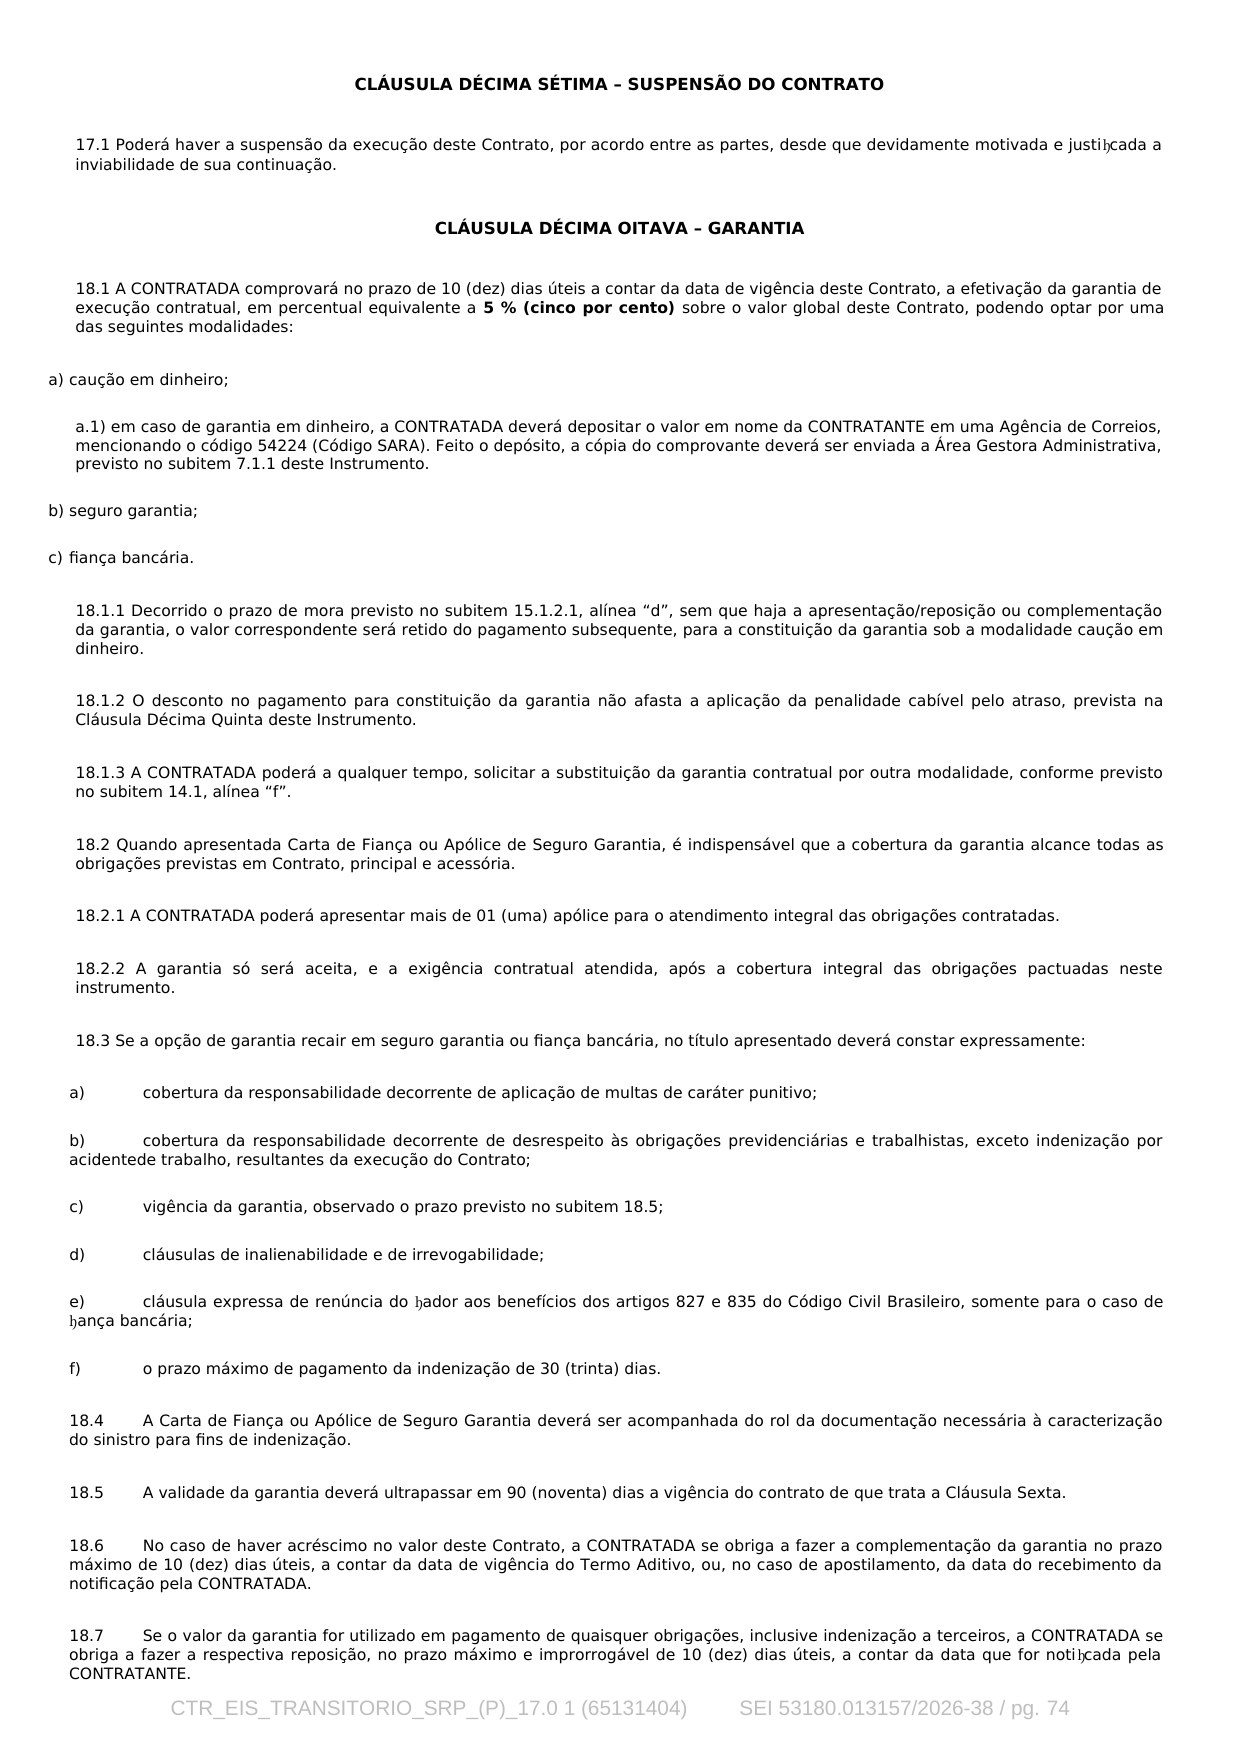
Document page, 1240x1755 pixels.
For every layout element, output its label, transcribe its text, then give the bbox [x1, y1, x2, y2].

text 18.3 Se a opção de garantia recair em seguro garantia ou fiança bancária, no título apresentado deverá constar expressamente: [75, 1032, 1165, 1050]
list caução em dinheiro; [48, 371, 1165, 389]
text 18.2.1 A CONTRATADA poderá apresentar mais de 01 (uma) apólice para o atendimento integral das obrigações contratadas. [75, 907, 1165, 926]
list seguro garantia; [48, 502, 1165, 520]
list A Carta de Fiança ou Apólice de Seguro Garantia deverá ser acompanhada do rol da documentação necessária à caracterização do sinistro para fins de indenização. [69, 1412, 1165, 1449]
text 18.1.1 Decorrido o prazo de mora previsto no subitem 15.1.2.1, alínea “d”, sem que haja a apresentação/reposição ou complementação da garantia, o valor correspondente será retido do pagamento subsequente, para a constituição da garantia sob a modalidade caução em dinheiro. [75, 602, 1165, 658]
text 17.1 Poderá haver a suspensão da execução deste Contrato, por acordo entre as partes, desde que devidamente motivada e justicada a inviabilidade de sua continuação. [75, 136, 1165, 174]
text 18.2.2 A garantia só será aceita, e a exigência contratual atendida, após a cobertura integral das obrigações pactuadas neste instrumento. [75, 960, 1165, 997]
text 18.1 A CONTRATADA comprovará no prazo de 10 (dez) dias úteis a contar da data de vigência deste Contrato, a efetivação da garantia de execução contratual, em percentual equivalente a 5 % (cinco por cento) sobre o valor global deste Contrato, podendo optar por uma das seguintes modalidades: [75, 280, 1165, 336]
subtitle CLÁUSULA DÉCIMA OITAVA – GARANTIA [70, 218, 1169, 238]
text 18.1.3 A CONTRATADA poderá a qualquer tempo, solicitar a substituição da garantia contratual por outra modalidade, conforme previsto no subitem 14.1, alínea “f”. [75, 764, 1165, 801]
list cláusula expressa de renúncia do ador aos benefícios dos artigos 827 e 835 do Código Civil Brasileiro, somente para o caso de ança bancária; [69, 1293, 1165, 1330]
list cobertura da responsabilidade decorrente de desrespeito às obrigações previdenciárias e trabalhistas, exceto indenização por acidentede trabalho, resultantes da execução do Contrato; [69, 1132, 1165, 1169]
text 18.2 Quando apresentada Carta de Fiança ou Apólice de Seguro Garantia, é indispensável que a cobertura da garantia alcance todas as obrigações previstas em Contrato, principal e acessória. [75, 836, 1165, 873]
list Se o valor da garantia for utilizado em pagamento de quaisquer obrigações, inclusive indenização a terceiros, a CONTRATADA se obriga a fazer a respectiva reposição, no prazo máximo e improrrogável de 10 (dez) dias úteis, a contar da data que for noticada pela CONTRATANTE. [69, 1627, 1165, 1683]
text a.1) em caso de garantia em dinheiro, a CONTRATADA deverá depositar o valor em nome da CONTRATANTE em uma Agência de Correios, mencionando o código 54224 (Código SARA). Feito o depósito, a cópia do comprovante deverá ser enviada a Área Gestora Administrativa, previsto no subitem 7.1.1 deste Instrumento. [75, 418, 1170, 473]
list A validade da garantia deverá ultrapassar em 90 (noventa) dias a vigência do contrato de que trata a Cláusula Sexta. [69, 1484, 1165, 1502]
list fiança bancária. [48, 549, 1165, 567]
list vigência da garantia, observado o prazo previsto no subitem 18.5; [69, 1198, 1165, 1216]
list cláusulas de inalienabilidade e de irrevogabilidade; [69, 1246, 1165, 1264]
subtitle CLÁUSULA DÉCIMA SÉTIMA – SUSPENSÃO DO CONTRATO [70, 75, 1168, 94]
list No caso de haver acréscimo no valor deste Contrato, a CONTRATADA se obriga a fazer a complementação da garantia no prazo máximo de 10 (dez) dias úteis, a contar da data de vigência do Termo Aditivo, ou, no caso de apostilamento, da data do recebimento da notificação pela CONTRATADA. [69, 1536, 1165, 1593]
list cobertura da responsabilidade decorrente de aplicação de multas de caráter punitivo; [69, 1084, 1165, 1102]
text 18.1.2 O desconto no pagamento para constituição da garantia não afasta a aplicação da penalidade cabível pelo atraso, prevista na Cláusula Décima Quinta deste Instrumento. [75, 692, 1165, 729]
list o prazo máximo de pagamento da indenização de 30 (trinta) dias. [69, 1359, 1165, 1378]
